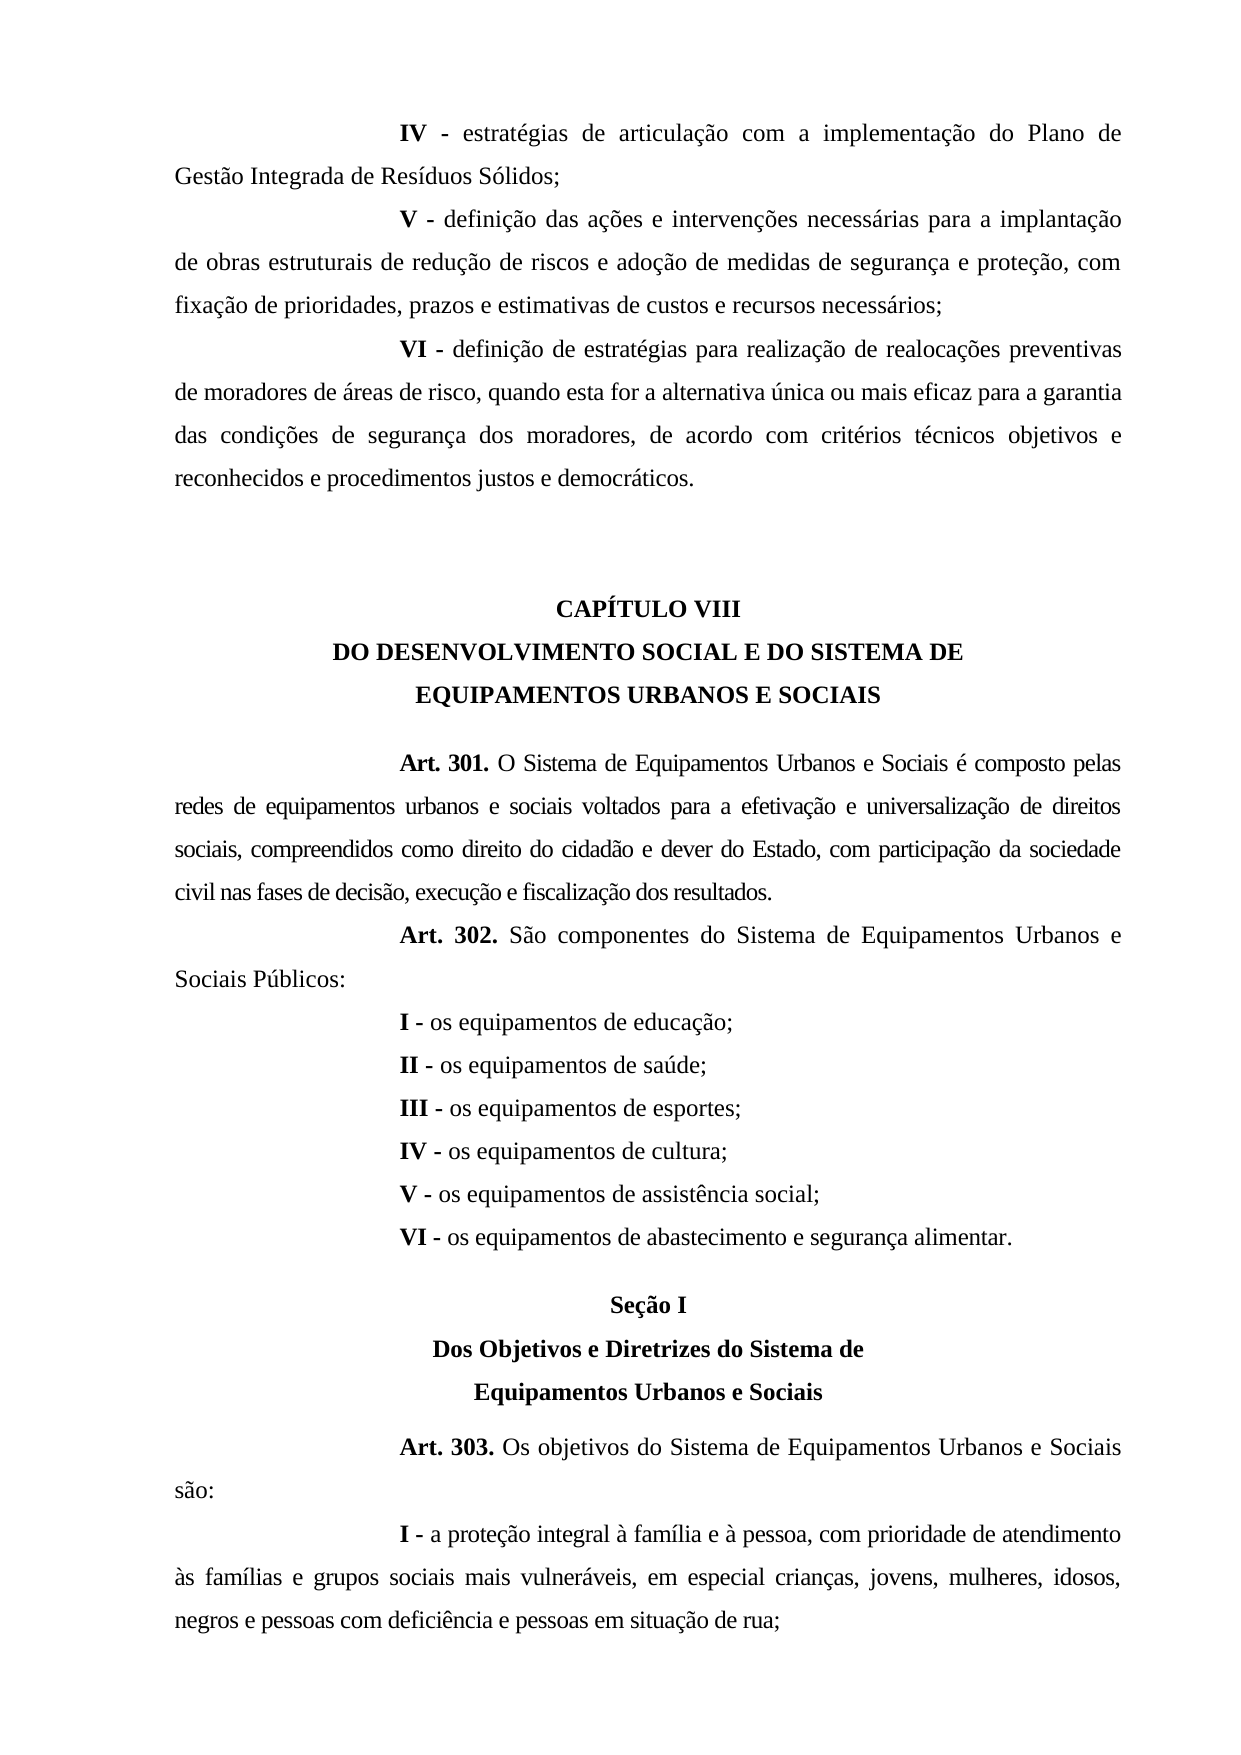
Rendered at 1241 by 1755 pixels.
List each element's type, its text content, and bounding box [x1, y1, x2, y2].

text III - os equipamentos de esportes; [174, 1093, 1122, 1122]
text CAPÍTULO VIII [174, 594, 1122, 622]
text I - a proteção integral à família e à pessoa, com prioridade de atendimento às famílias e grupos sociais mais vulneráveis, em especial crianças, jovens, mulheres, idosos, negros e pessoas com deficiência e pessoas em situação de rua; [174, 1519, 1122, 1634]
text Art. 303. Os objetivos do Sistema de Equipamentos Urbanos e Sociais são: [174, 1432, 1122, 1504]
text EQUIPAMENTOS URBANOS E SOCIAIS [174, 680, 1122, 709]
text I - os equipamentos de educação; [174, 1007, 1122, 1036]
text VI - os equipamentos de abastecimento e segurança alimentar. [174, 1222, 1122, 1251]
text VI - definição de estratégias para realização de realocações preventivas de moradores de áreas de risco, quando esta for a alternativa única ou mais eficaz para a garantia das condições de segurança dos moradores, de acordo com critérios técnicos objetivos e reconhecidos e procedimentos justos e democráticos. [174, 334, 1122, 492]
text II - os equipamentos de saúde; [174, 1050, 1122, 1079]
text DO DESENVOLVIMENTO SOCIAL E DO SISTEMA DE [174, 637, 1122, 666]
text IV - os equipamentos de cultura; [174, 1136, 1122, 1165]
text V - definição das ações e intervenções necessárias para a implantação de obras estruturais de redução de riscos e adoção de medidas de segurança e proteção, com fixação de prioridades, prazos e estimativas de custos e recursos necessários; [174, 204, 1122, 319]
text Art. 301. O Sistema de Equipamentos Urbanos e Sociais é composto pelas redes de equipamentos urbanos e sociais voltados para a efetivação e universalização de direitos sociais, compreendidos como direito do cidadão e dever do Estado, com participação da sociedade civil nas fases de decisão, execução e fiscalização dos resultados. [174, 748, 1122, 906]
text Seção I [174, 1291, 1122, 1319]
text IV - estratégias de articulação com a implementação do Plano de Gestão Integrada de Resíduos Sólidos; [174, 118, 1122, 190]
text Art. 302. São componentes do Sistema de Equipamentos Urbanos e Sociais Públicos: [174, 921, 1122, 992]
text V - os equipamentos de assistência social; [174, 1179, 1122, 1208]
text Dos Objetivos e Diretrizes do Sistema de [174, 1334, 1122, 1362]
text Equipamentos Urbanos e Sociais [174, 1377, 1122, 1406]
